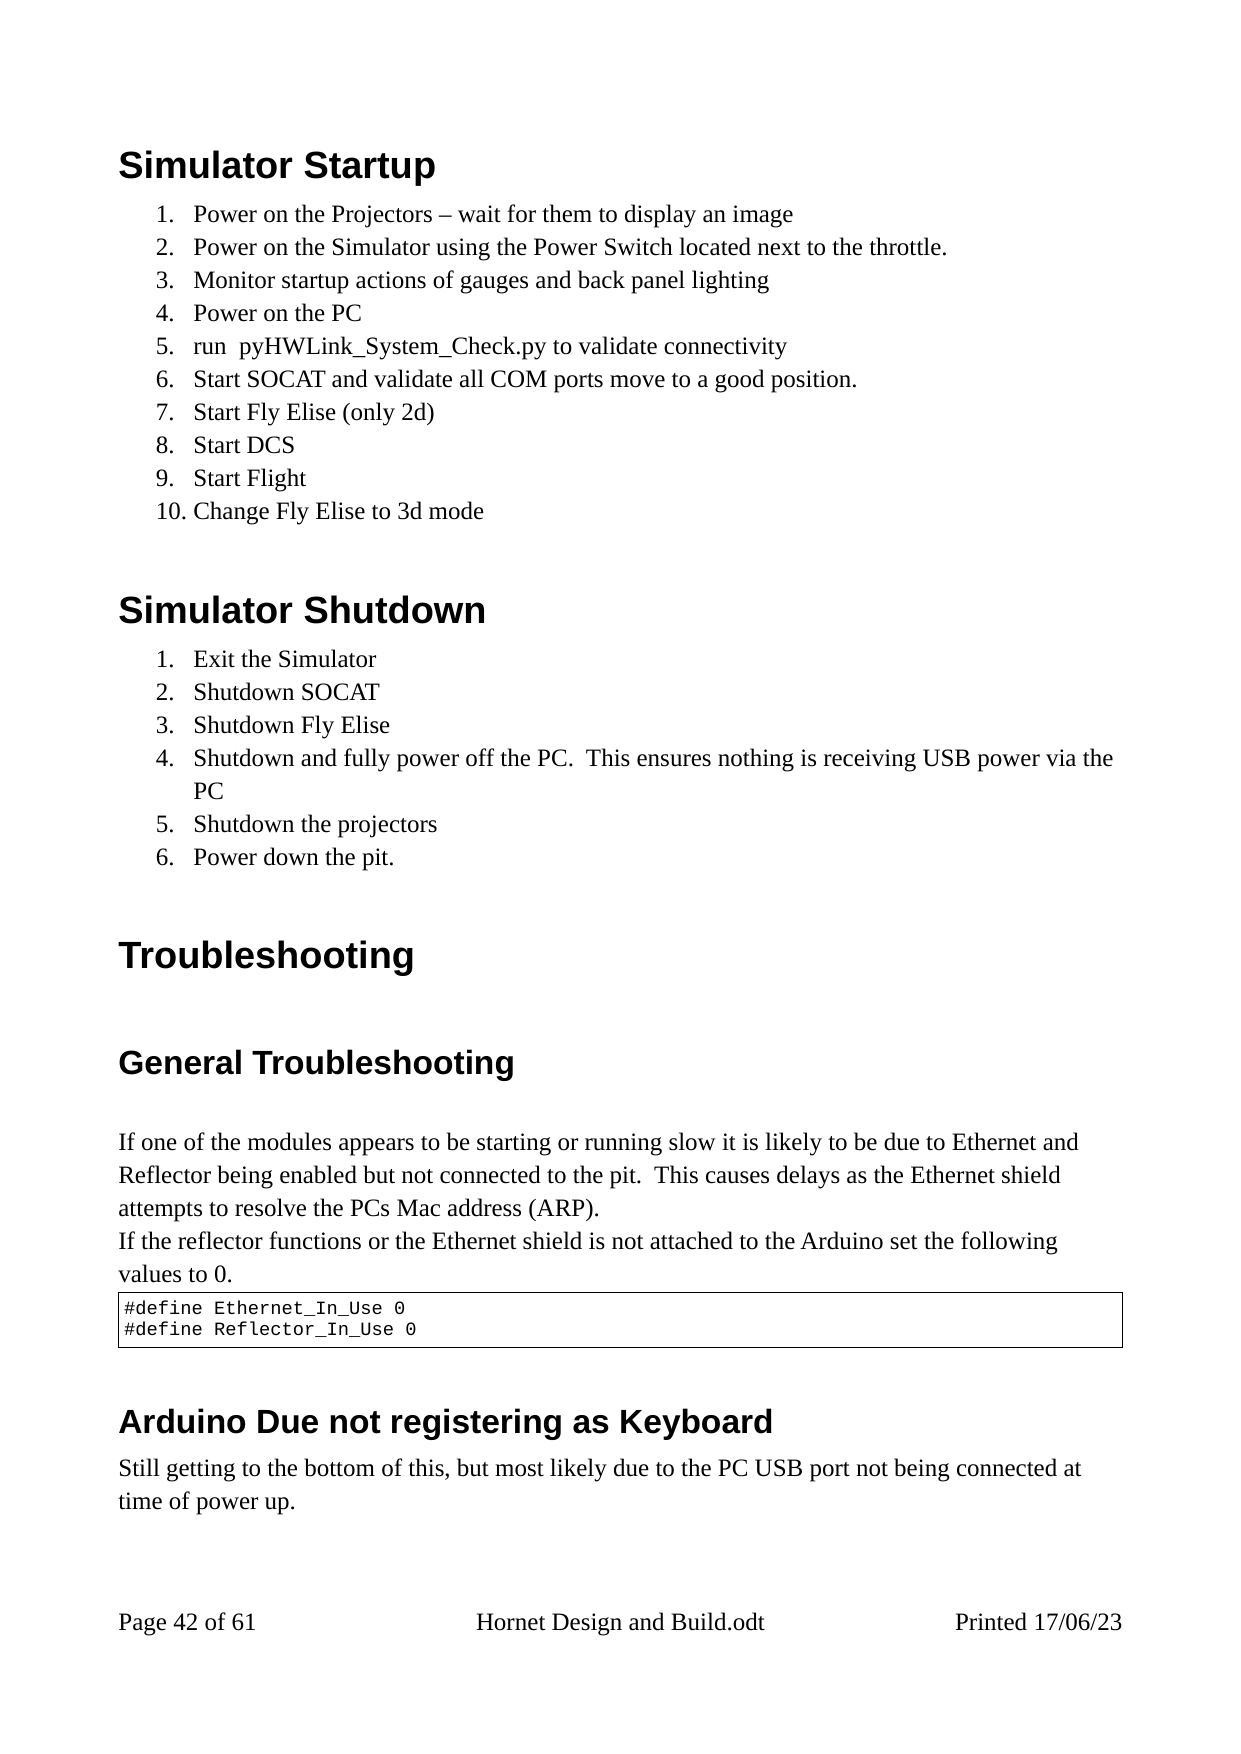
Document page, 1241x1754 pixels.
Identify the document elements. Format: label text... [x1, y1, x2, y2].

text If the reflector functions or the Ethernet shield is not attached to the Arduino set the following values to 0. [118, 1226, 1122, 1288]
list Power down the pit. [156, 842, 1122, 871]
subtitle Simulator Shutdown [118, 587, 1122, 631]
text If one of the modules appears to be starting or running slow it is likely to be due to Ethernet and Reflector being enabled but not connected to the pit. This causes delays as the Ethernet shield attempts to resolve the PCs Mac address (ARP). [118, 1127, 1122, 1222]
subtitle Arduino Due not registering as Keyboard [118, 1402, 1122, 1441]
table_header #define Ethernet_In_Use 0 #define Reflector_In_Use 0 [119, 1293, 1122, 1347]
list Start Fly Elise (only 2d) [156, 397, 1122, 426]
list Shutdown SOCAT [156, 677, 1122, 705]
list Change Fly Elise to 3d mode [156, 496, 1122, 525]
subtitle Simulator Startup [118, 143, 1122, 187]
list Power on the PC [156, 298, 1122, 327]
subtitle Troubleshooting [118, 933, 1122, 976]
list Exit the Simulator [156, 644, 1122, 672]
list Shutdown Fly Elise [156, 710, 1122, 738]
list Shutdown the projectors [156, 809, 1122, 837]
list run pyHWLink_System_Check.py to validate connectivity [156, 331, 1122, 360]
list Start Flight [156, 463, 1122, 492]
list Start DCS [156, 430, 1122, 459]
list Start SOCAT and validate all COM ports move to a good position. [156, 364, 1122, 393]
subtitle General Troubleshooting [118, 1043, 1122, 1081]
list Power on the Projectors – wait for them to display an image [156, 199, 1122, 228]
list Power on the Simulator using the Power Switch located next to the throttle. [156, 232, 1122, 261]
list Shutdown and fully power off the PC. This ensures nothing is receiving USB power via the PC [156, 743, 1122, 804]
list Monitor startup actions of gauges and back panel lighting [156, 265, 1122, 294]
text Still getting to the bottom of this, but most likely due to the PC USB port not being connected at time of power up. [118, 1453, 1122, 1515]
